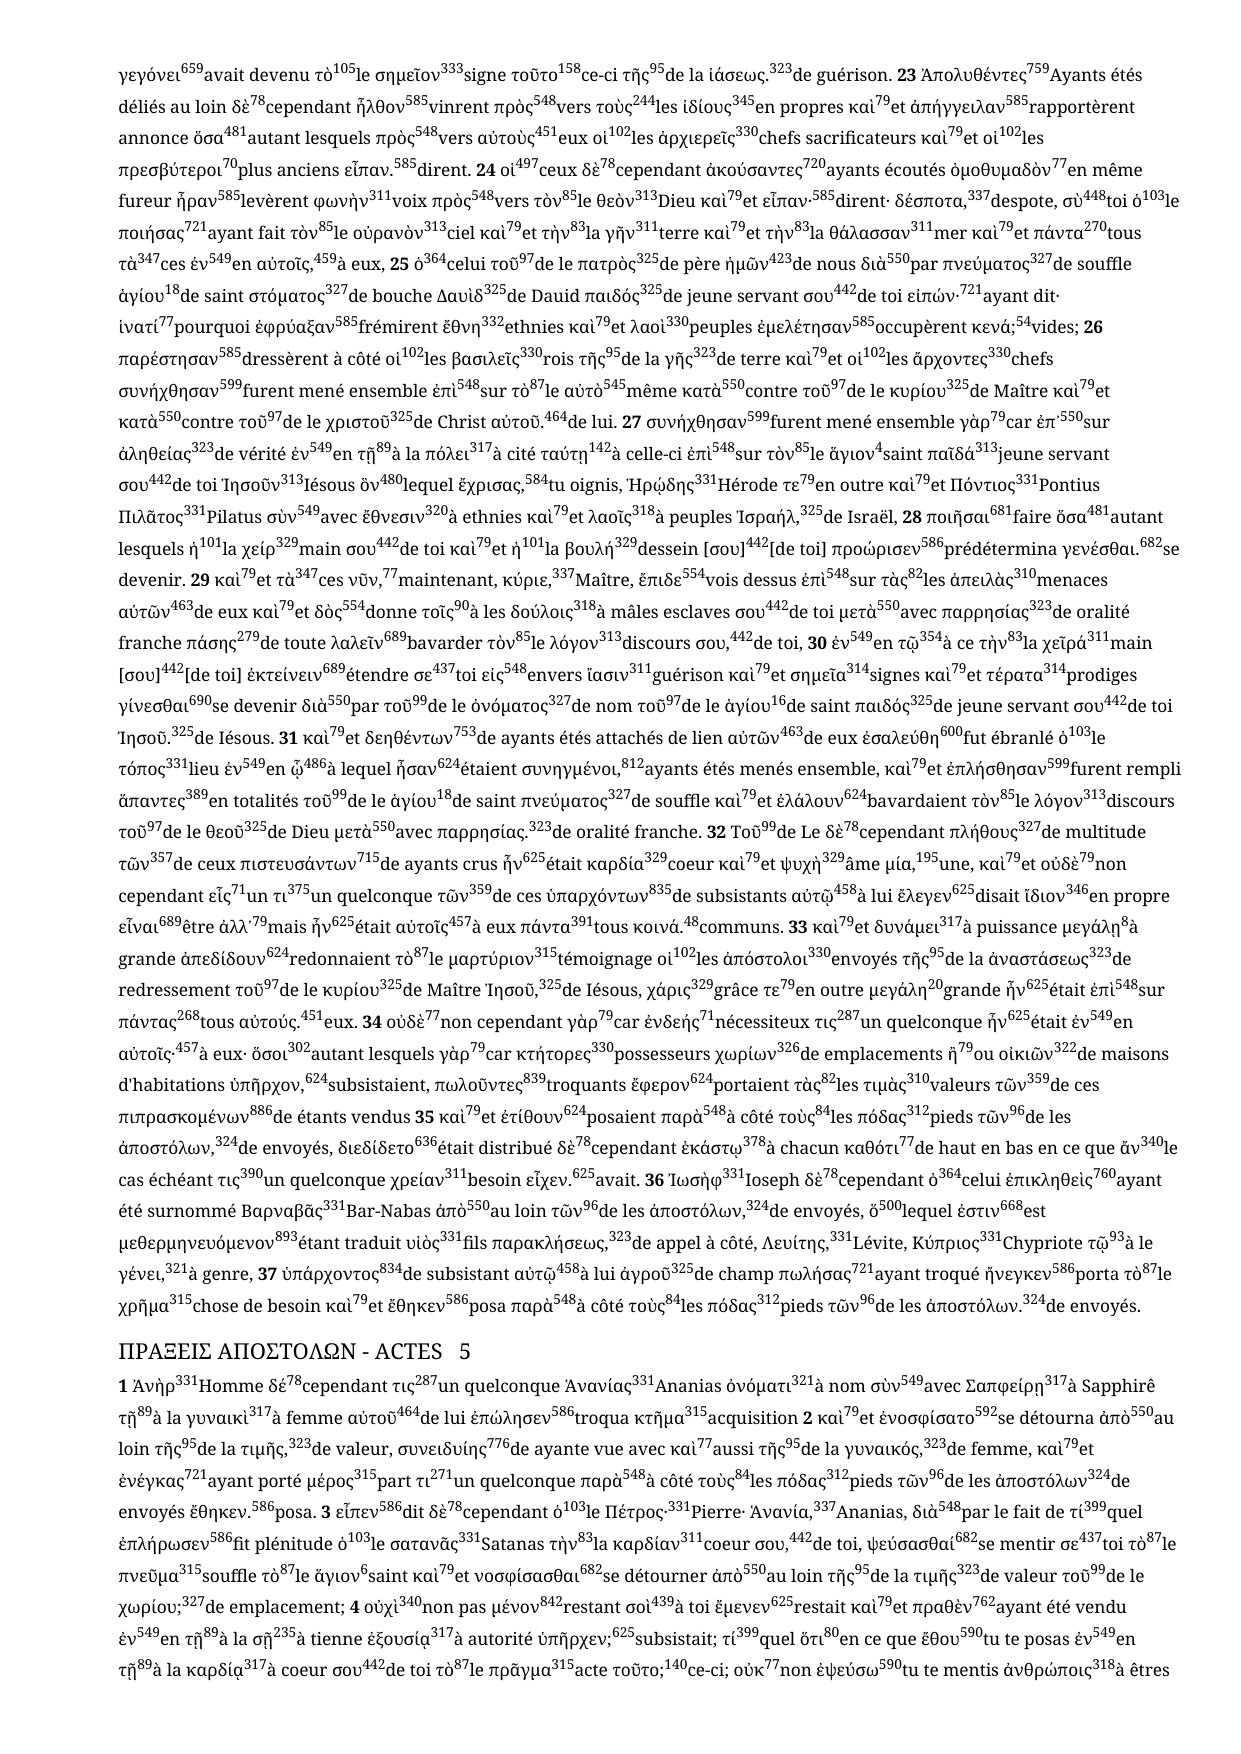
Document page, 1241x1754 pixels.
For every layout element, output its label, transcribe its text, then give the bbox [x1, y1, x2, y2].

text ΠΡΑΞΕΙΣ ΑΠΟΣΤΟΛΩΝ - ACTES 5 [118, 1336, 1181, 1366]
text 1 Ἀνὴρ331Homme δέ78cependant τις287un quelconque Ἁνανίας331Ananias ὀνόματι321à nom σὺν549avec Σαπφείρῃ317à Sapphirê τῇ89à la γυναικὶ317à femme αὐτοῦ464de lui ἐπώλησεν586troqua κτῆμα315acquisition 2 καὶ79et ἐνοσφίσατο592se détourna ἀπὸ550au loin τῆς95de la τιμῆς,323de valeur, συνειδυίης776de ayante vue avec καὶ77aussi τῆς95de la γυναικός,323de femme, καὶ79et ἐνέγκας721ayant porté μέρος315part τι271un quelconque παρὰ548à côté τοὺς84les πόδας312pieds τῶν96de les ἀποστόλων324de envoyés ἔθηκεν.586posa. 3 εἶπεν586dit δὲ78cependant ὁ103le Πέτρος·331Pierre· Ἁνανία,337Ananias, διὰ548par le fait de τί399quel ἐπλήρωσεν586fit plénitude ὁ103le σατανᾶς331Satanas τὴν83la καρδίαν311coeur σου,442de toi, ψεύσασθαί682se mentir σε437toi τὸ87le πνεῦμα315souffle τὸ87le ἅγιον6saint καὶ79et νοσφίσασθαι682se détourner ἀπὸ550au loin τῆς95de la τιμῆς323de valeur τοῦ99de le χωρίου;327de emplacement; 4 οὐχὶ340non pas μένον842restant σοὶ439à toi ἔμενεν625restait καὶ79et πραθὲν762ayant été vendu ἐν549en τῇ89à la σῇ235à tienne ἐξουσίᾳ317à autorité ὑπῆρχεν;625subsistait; τί399quel ὅτι80en ce que ἔθου590tu te posas ἐν549en τῇ89à la καρδίᾳ317à coeur σου442de toi τὸ87le πρᾶγμα315acte τοῦτο;140ce-ci; οὐκ77non ἐψεύσω590tu te mentis ἀνθρώποις318à êtres humains ἀλλὰ79mais τῷ91à le θεῷ.319à Dieu. 5 ἀκούων840écoutant δὲ78cependant ὁ103le Ἁνανίας331Ananias τοὺς84les λόγους312discours τούτους137ceux-ci πεσὼν721ayant tombé ἐξέψυξεν,586expira l'âme, καὶ79et ἐγένετο592se devint φόβος331effroi μέγας22grand ἐπὶ548sur πάντας372tous τοὺς345ceux ἀκούοντας.821écoutants. 6 ἀναστάντες720ayants redressés δὲ78cependant οἱ102les νεώτεροι21plus jeunes συνέστειλαν585équipèrent ensemble αὐτὸν452lui καὶ79et ἐξενέγκαντες720ayants exportés ἔθαψαν.585ensevelirent. 7 Ἐγένετο592Se devint δὲ78cependant ὡς77comme ὡρῶν322de heures τριῶν188de trois διάστημα333intervalle καὶ79et ἡ101la γυνὴ329femme αὐτοῦ464de lui μὴ77ne pas εἰδυῖα781ayante sue τὸ348ce γεγονὸς772ayant devenu εἰσῆλθεν.586vint à l'intérieur. 8 ἀπεκρίθη600fut répondu δὲ78cependant πρὸς548vers αὐτὴν450elle Πέτρος·331Pierre· εἰπέ554dis μοι,420à moi, εἰ80si τοσούτου360de aussi grand τὸ87le χωρίον315emplacement ἀπέδοσθε;589vous vous redonnâtes; ἡ467celle δὲ78cependant εἶπεν·586dit· ναί,304oui, τοσούτου.360de aussi grand. 9 ὁ103le δὲ78cependant Πέτρος331Pierre πρὸς548vers αὐτήν·450elle· τί399quel ὅτι80en ce que συνεφωνήθη600fut voixé ensemble ὑμῖν438à vous πειράσαι681mettre en tentation τὸ87le πνεῦμα315souffle κυρίου;325de Maître; ἰδοὺ306voici οἱ102les πόδες330pieds τῶν357de ceux θαψάντων715de ayants ensevelis τὸν85le ἄνδρα313homme σου442de toi ἐπὶ549sur τῇ89à la θύρᾳ317à porte καὶ79et ἐξοίσουσίν605exporteront σε.437toi. 10 ἔπεσεν586tomba δὲ78cependant παραχρῆμα77instantanément πρὸς548vers τοὺς84les πόδας312pieds αὐτοῦ464de lui καὶ79et ἐξέψυξεν·586expira l'âme· εἰσελθόντες720ayants venus à l'intérieur δὲ78cependant οἱ102les νεανίσκοι330adolescents εὗρον585trouvèrent αὐτὴν450elle νεκρὰν30morte καὶ79et ἐξενέγκαντες720ayants exportés ἔθαψαν585ensevelirent πρὸς548vers τὸν85le ἄνδρα313homme αὐτῆς,462de elle, 11 καὶ79et ἐγένετο592se devint φόβος331effroi μέγας22grand ἐφ᾽548sur ὅλην267toute entière τὴν83la ἐκκλησίαν311église καὶ79et ἐπὶ548sur πάντας372tous τοὺς345ceux ἀκούοντας821écoutants ταῦτα.347ces-ci. 12 Διὰ550Par δὲ78cependant τῶν94de les χειρῶν322de mains τῶν96de les ἀποστόλων324de envoyés ἐγίνετο631se devenait σημεῖα332signes καὶ79et τέρατα332prodiges πολλὰ288nombreux ἐν549en τῷ91à le λαῷ.319à peuple. καὶ79et ἦσαν624étaient ὁμοθυμαδὸν77en même fureur πάντες389tous ἐν549en τῇ89à la στοᾷ317à portique Σολομῶντος,325de Solomon, 13 τῶν96de les δὲ78cependant λοιπῶν383de restants οὐδεὶς390aucun ἐτόλμα625osait κολλᾶσθαι692être collé αὐτοῖς,457à eux, ἀλλ᾽79mais ἐμεγάλυνεν625magnifiait αὐτοὺς451eux ὁ103le λαός.331peuple. 14 μᾶλλον77davantage δὲ78cependant προσετίθεντο635étaient apposé πιστεύοντες839croyants τῷ91à le κυρίῳ,319à Maître, πλήθη332multitudes ἀνδρῶν324de hommes τε79en outre καὶ79et γυναικῶν,322de femmes, 15 ὥστε80de sorte que καὶ77aussi εἰς548envers τὰς82les πλατείας310places ἐκφέρειν689exporter τοὺς84les ἀσθενεῖς52infirmes καὶ79et τιθέναι689poser ἐπὶ550sur κλιναρίων326de châlits καὶ79et κραβάττων,324de grabats, ἵνα80afin que ἐρχομένου861de se venant Πέτρου325de Pierre κἂν80et si ἡ101la σκιὰ329ombre ἐπισκιάσῃ899que ombre sur τινὶ378à un quelconque αὐτῶν.463de eux. 16 συνήρχετο631se venait ensemble δὲ78cependant καὶ77aussi τὸ105le πλῆθος333multitude τῶν94de les πέριξ77alentour πόλεων322de cités Ἰερουσαλὴμ323de Ierousalem φέροντες839portants ἀσθενεῖς52infirmes καὶ79et ὀχλουμένους874étants remués en foules ὑπὸ550sous πνευμάτων326de souffles ἀκαθάρτων,17de impurs, οἵτινες497lesquels des quelconques ἐθεραπεύοντο635étaient soigné ἅπαντες.389en totalités. 17 Ἀναστὰς721Ayant redressé δὲ78cependant ὁ103le ἀρχιερεὺς331chef sacrificateur καὶ79et πάντες286tous οἱ363ceux σὺν549avec αὐτῷ,458à lui, ἡ101la οὖσα838étante αἵρεσις329hérésie τῶν96de les Σαδδουκαίων,324de Sadducéens, ἐπλήσθησαν599furent rempli ζήλου325de zèle 18 καὶ79et ἐπέβαλον585surjetèrent τὰς242les χεῖρας310mains ἐπὶ548sur τοὺς84les ἀποστόλους312envoyés καὶ79et ἔθεντο591se posèrent αὐτοὺς451eux ἐν549en τηρήσει317à garde δημοσίᾳ.8à publique. 19 Ἄγγελος331Ange δὲ78cependant κυρίου325de Maître διὰ550par νυκτὸς323de nuit ἤνοιξε586ouvrit τὰς82les θύρας310portes τῆς95de la φυλακῆς323de gardiennage ἐξαγαγών721ayant conduit dehors τε79en outre αὐτοὺς451eux εἶπεν·586dit· 20 πορεύεσθε573que vous vous allez καὶ79et σταθέντες759ayants étés dressés λαλεῖτε569bavardez ἐν549en τῷ93à le ἱερῷ321à sanctuaire τῷ91à le λαῷ319à peuple πάντα270tous τὰ86les ῥήματα314oraux τῆς95de la ζωῆς323de vie ταύτης.148de celle-ci. 21 ἀκούσαντες720ayants écoutés δὲ78cependant εἰσῆλθον585vinrent à l'intérieur ὑπὸ548sous τὸν85le ὄρθρον313aube εἰς548envers τὸ87le ἱερὸν315sanctuaire καὶ79et ἐδίδασκον.624enseignaient. Παραγενόμενος740Se ayant devenu à côté δὲ78cependant ὁ103le ἀρχιερεὺς331chef sacrificateur καὶ79et οἱ363ceux σὺν549avec αὐτῷ458à lui συνεκάλεσαν585appelèrent ensemble τὸ87le συνέδριον315sanhédrin καὶ79et πᾶσαν267toute τὴν83la γερουσίαν311gérousie τῶν96de les υἱῶν324de fils Ἰσραὴλ325de Israël καὶ79et ἀπέστειλαν585envoyèrent εἰς548envers τὸ87le δεσμωτήριον315détention ἀχθῆναι683être conduit αὐτούς.451eux. 22 οἱ468ceux δὲ78cependant παραγενόμενοι739se ayants devenus à côté ὑπηρέται330ministres οὐχ77non εὗρον585trouvèrent αὐτοὺς451eux ἐν549en τῇ89à la φυλακῇ·317à gardiennage· ἀναστρέψαντες720ayants tournés de bas en haut δὲ78cependant ἀπήγγειλαν585rapportèrent annonce 23 λέγοντες839disants ὅτι80en ce que τὸ87le δεσμωτήριον315détention εὕρομεν581nous trouvâmes κεκλεισμένον798ayant été fermé à clef ἐν549en πάσῃ273à toute ἀσφαλείᾳ317à sécurité καὶ79et τοὺς84les φύλακας312gardiens ἑστῶτας769ayants dressés ἐπὶ550sur τῶν94de les θυρῶν,322de portes, ἀνοίξαντες720ayants ouverts δὲ78cependant ἔσω77dedans οὐδένα373aucun εὕρομεν.581nous trouvâmes. 24 ὡς80comme δὲ78cependant ἤκουσαν585écoutèrent τοὺς84les λόγους312discours τούτους137ceux-ci ὅ103le τε79en outre στρατηγὸς331stratège τοῦ99de le ἱεροῦ327de sanctuaire καὶ79et οἱ102les ἀρχιερεῖς,330chefs sacrificateurs, διηπόρουν624hésitaient complètement περὶ550autour αὐτῶν463de eux τί412quel ἂν340le cas échéant γένοιτο696que se devienne τοῦτο.366ce-ci. 25 παραγενόμενος740se ayant devenu à côté δέ78cependant τις390un quelconque ἀπήγγειλεν586rapporta annonce αὐτοῖς457à eux ὅτι80en ce que ἰδοὺ306voici οἱ102les ἄνδρες330hommes οὓς479lesquels ἔθεσθε589vous vous posâtes ἐν549en τῇ89à la φυλακῇ317à gardiennage εἰσὶν667sont ἐν549en τῷ93à le ἱερῷ321à sanctuaire ἑστῶτες782ayants dressés καὶ79et διδάσκοντες839enseignants τὸν85le λαόν.313peuple. 26 Τότε77Alors ἀπελθὼν721ayant éloigné ὁ103le στρατηγὸς331stratège σὺν549avec τοῖς90à les ὑπηρέταις318à ministres ἦγεν625conduisait αὐτοὺς451eux οὐ77non μετὰ550avec βίας,323de violence, ἐφοβοῦντο630se effrayaient γὰρ79car τὸν85le λαὸν313peuple μὴ80ne pas λιθασθῶσιν.910que soient pierré. 27 Ἀγαγόντες720Ayants conduits δὲ78cependant αὐτοὺς451eux ἔστησαν585dressèrent ἐν549en τῷ93à le συνεδρίῳ.321à sanhédrin. καὶ79et ἐπηρώτησεν586surinterrogea αὐτοὺς451eux ὁ103le ἀρχιερεὺς331chef sacrificateur 28 λέγων·840disant· [οὐ]77[non] παραγγελίᾳ317à annonciation d'à côté παρηγγείλαμεν581nous annonçâmes à côté ὑμῖν438à vous μὴ77ne pas διδάσκειν689enseigner ἐπὶ549sur τῷ93à le ὀνόματι321à nom τούτῳ,146à ce-ci, καὶ79et ἰδοὺ306voici πεπληρώκατε639vous avez fait plénitude τὴν83la Ἰερουσαλὴμ311Ierousalem τῆς95de la διδαχῆς323de enseignement ὑμῶν441de vous καὶ79et βούλεσθε671vous vous avez dessein ἐπαγαγεῖν681mener sur ἐφ᾽548sur ἡμᾶς416nous τὸ87le αἷμα315sang τοῦ97de le ἀνθρώπου325de être humain τούτου.150de celui-ci. 29 Ἀποκριθεὶς760Ayant été répondu δὲ78cependant Πέτρος331Pierre καὶ79et οἱ102les ἀπόστολοι330envoyés εἶπαν·585dirent· πειθαρχεῖν689obéir à l'autorité δεῖ668attache de lien θεῷ319à Dieu μᾶλλον77davantage ἢ79ou ἀνθρώποις.318à êtres humains. 30 ὁ103le θεὸς331Dieu τῶν96de les πατέρων324de pères ἡμῶν423de nous ἤγειρεν586éveilla Ἰησοῦν313Iésous ὃν480lequel ὑμεῖς447vous διεχειρίσασθε589vous vous manipulâtes en séparant κρεμάσαντες720ayants suspendus ἐπὶ550sur ξύλου·327de bois· 31 τοῦτον346celui-ci ὁ103le θεὸς331Dieu ἀρχηγὸν313chef conducteur καὶ79et σωτῆρα313sauveur ὕψωσεν586haussa τῇ89à la δεξιᾷ57à droite αὐτοῦ464de lui [τοῦ]360[de ce] δοῦναι681donner μετάνοιαν311transintelligence τῷ91à le Ἰσραὴλ319à Israël καὶ79et ἄφεσιν311abandon ἁμαρτιῶν.322de fautes. 32 καὶ79et ἡμεῖς430nous ἐσμεν663nous sommes μάρτυρες330témoins τῶν98de les ῥημάτων326de oraux τούτων151de ces-ci καὶ79et τὸ105le πνεῦμα333souffle τὸ105le ἅγιον24saint ὃ482lequel ἔδωκεν586donna ὁ103le θεὸς331Dieu τοῖς351à ceux πειθαρχοῦσιν827à obéissants à l'autorité αὐτῷ.458à lui. 33 Οἱ468Ceux δὲ78cependant ἀκούσαντες720ayants écoutés διεπρίοντο635étaient scié au travers καὶ79et ἐβούλοντο630se avaient dessein ἀνελεῖν681saisir de bas en haut αὐτούς.451eux. 34 ἀναστὰς721ayant redressé δέ78cependant τις287un quelconque ἐν549en τῷ93à le συνεδρίῳ321à sanhédrin Φαρισαῖος331Pharisien ὀνόματι321à nom Γαμαλιήλ,331Gamaliel, νομοδιδάσκαλος331enseignant légiste τίμιος22de valeur παντὶ275à tout τῷ91à le λαῷ,319à peuple, ἐκέλευσεν586ordonna ἔξω77au-dehors βραχὺ55court τοὺς84les ἀνθρώπους312êtres humains ποιῆσαι681faire 35 εἶπέν586dit τε79en outre πρὸς548vers αὐτούς·451eux· ἄνδρες336hommes Ἰσραηλῖται,336Israélites, προσέχετε569attenez ἑαυτοῖς519à vous-mêmes ἐπὶ549sur τοῖς90à les ἀνθρώποις318à êtres humains τούτοις143à ceux-ci τί399quel μέλλετε665vous imminez πράσσειν.689pratiquer. 36 πρὸ550d'avant γὰρ79car τούτων147de celles-ci τῶν94de les ἡμερῶν322de journées ἀνέστη586redressa Θευδᾶς331Theudas λέγων840disant εἶναί689être τινα373un quelconque ἑαυτόν,528lui-même, ᾧ486à lequel προσεκλίθη600fut cliné auprès ἀνδρῶν324de hommes ἀριθμὸς331nombre ὡς77comme τετρακοσίων·64de quatre cents· ὃς498lequel ἀνῃρέθη,600fut saisi de bas en haut, καὶ79et πάντες389tous ὅσοι497autant lesquels ἐπείθοντο635étaient persuadé αὐτῷ458à lui διελύθησαν599furent dissous complètement καὶ79et ἐγένοντο591se devinrent εἰς548envers οὐδέν.375aucun. 37 μετὰ548après τοῦτον346celui-ci ἀνέστη586redressa Ἰούδας331Iouda ὁ103le Γαλιλαῖος22Galiléen ἐν549en ταῖς88à les ἡμέραις316à journées τῆς95de la ἀπογραφῆς323de apographe καὶ79et ἀπέστησεν586dressa au loin λαὸν313peuple ὀπίσω552derrière αὐτοῦ·464de lui· κἀκεῖνος364et celui-là ἀπώλετο592se perdit au loin καὶ79et πάντες389tous ὅσοι497autant lesquels ἐπείθοντο635étaient persuadé αὐτῷ458à lui διεσκορπίσθησαν.599furent dispersé au travers. 38 καὶ79et τὰ347ces νῦν77maintenant λέγω664je dis ὑμῖν,438à vous, ἀπόστητε553dressez au loin ἀπὸ550au loin τῶν96de les ἀνθρώπων324de êtres humains τούτων149de ceux-ci καὶ79et ἄφετε553abandonnez αὐτούς·451eux· ὅτι80en ce que ἐὰν80si le cas échéant ᾖ921que soit ἐξ550hors ἀνθρώπων324de êtres humains ἡ101la βουλὴ329dessein αὕτη154celle-ci ἢ79ou τὸ105le ἔργον333travail τοῦτο,158ce-ci, καταλυθήσεται,619sera délié vers le bas, 39 εἰ80si δὲ78cependant ἐκ550hors θεοῦ325de Dieu ἐστιν,668est, οὐ77non δυνήσεσθε609vous vous pourrez καταλῦσαι681délier vers le bas αὐτούς,451eux, μήποτε80de peur que καὶ77aussi θεομάχοι70combattants Dieu εὑρεθῆτε.908que vous soyez trouvé. ἐπείσθησαν599furent persuadé δὲ78cependant αὐτῷ458à lui 40 καὶ79et προσκαλεσάμενοι739se ayants appelés auprès τοὺς84les ἀποστόλους312envoyés δείραντες720ayants pelés παρήγγειλαν585annoncèrent à côté μὴ77ne pas λαλεῖν689bavarder ἐπὶ549sur τῷ93à le ὀνόματι321à nom τοῦ97de le Ἰησοῦ325de Iésous καὶ79et ἀπέλυσαν.585délièrent au loin. 41 Οἱ468Ceux μὲν340certes οὖν79donc ἐπορεύοντο630se allaient χαίροντες839étants de joie ἀπὸ550au loin προσώπου327de face τοῦ99de le συνεδρίου,327de sanhédrin, ὅτι80en ce que κατηξιώθησαν599furent jugé digne de haut en bas ὑπὲρ550au-dessus τοῦ259de le ὀνόματος327de nom ἀτιμασθῆναι,683être dévalorisé, 42 πᾶσάν267toute τε79en outre ἡμέραν311journée ἐν549en τῷ93à le ἱερῷ321à sanctuaire καὶ79et κατ᾽548selon οἶκον313maison οὐκ77non ἐπαύοντο630se pausaient διδάσκοντες839enseignants καὶ79et εὐαγγελιζόμενοι866se évangélisants τὸν85le χριστὸν313Christ Ἰησοῦν.313Iésous. [118, 1370, 1181, 1682]
text 1 Λαλούντων833de Bavardants δὲ78cependant αὐτῶν463de eux πρὸς548vers τὸν85le λαὸν313peuple ἐπέστησαν585présentèrent αὐτοῖς457à eux οἱ102les ἱερεῖς330sacrificateurs καὶ79et ὁ103le στρατηγὸς331stratège τοῦ99de le ἱεροῦ327de sanctuaire καὶ79et οἱ102les Σαδδουκαῖοι,330Sadducéens, 2 διαπονούμενοι866se peinants au travers διὰ548par le fait de τὸ348ce διδάσκειν689enseigner αὐτοὺς451eux τὸν85le λαὸν313peuple καὶ79et καταγγέλλειν689annoncer de haut en bas ἐν549en τῷ91à le Ἰησοῦ319à Iésous τὴν83la ἀνάστασιν311redressement τὴν478celle ἐκ550hors νεκρῶν,64de morts, 3 καὶ79et ἐπέβαλον585surjetèrent αὐτοῖς457à eux τὰς242les χεῖρας310mains καὶ79et ἔθεντο591se posèrent εἰς548envers τήρησιν311garde εἰς548envers τὴν344celle αὔριον·77demain· ἦν625était γὰρ79car ἑσπέρα329soirée ἤδη.77déjà. 4 πολλοὶ389nombreux δὲ78cependant τῶν357de ceux ἀκουσάντων715de ayants écoutés τὸν85le λόγον313discours ἐπίστευσαν585crurent καὶ79et ἐγενήθη600fut devenu [ὁ]364[celui] ἀριθμὸς331nombre τῶν96de les ἀνδρῶν324de hommes [ὡς]80[comme] χιλιάδες328milliers πέντε.194cinq. 5 Ἐγένετο592Se devint δὲ78cependant ἐπὶ548sur τὴν344celle αὔριον77demain συναχθῆναι683être mené ensemble αὐτῶν463de eux τοὺς84les ἄρχοντας312chefs καὶ79et τοὺς84les πρεσβυτέρους52plus anciens καὶ79et τοὺς84les γραμματεῖς312lettrés ἐν549en Ἰερουσαλήμ,317à Ierousalem, 6 καὶ79et Ἅννας331Anna ὁ103le ἀρχιερεὺς331chef sacrificateur καὶ79et Καϊάφας331Kaiapha καὶ79et Ἰωάννης331Ioannes καὶ79et Ἀλέξανδρος331Alexandre καὶ79et ὅσοι497autant lesquels ἦσαν624étaient ἐκ550hors γένους327de genre ἀρχιερατικοῦ,18de chef sacrifique, 7 καὶ79et στήσαντες720ayants dressés αὐτοὺς451eux ἐν549en τῷ93à le μέσῳ61à au milieu ἐπυνθάνοντο·630se enquéraient· ἐν549en ποίᾳ164à quelle δυνάμει317à puissance ἢ79ou ἐν549en ποίῳ167à quel ὀνόματι321à nom ἐποιήσατε583vous fîtes τοῦτο348ce-ci ὑμεῖς;447vous; 8 Τότε77Alors Πέτρος331Pierre πλησθεὶς760ayant été rempli πνεύματος327de souffle ἁγίου18de saint εἶπεν586dit πρὸς548vers αὐτούς·451eux· ἄρχοντες336chefs τοῦ97de le λαοῦ325de peuple καὶ79et πρεσβύτεροι,75plus anciens, 9 εἰ80si ἡμεῖς430nous σήμερον77aujourd'hui ἀνακρινόμεθα675nous sommes jugés de bas en haut ἐπὶ549sur εὐεργεσίᾳ317à travaillance au bien ἀνθρώπου325de être humain ἀσθενοῦς16de infirme ἐν549en τίνι402à quel οὗτος364celui-ci σέσωται,654a été sauvé, 10 γνωστὸν49connu ἔστω572soit πᾶσιν377à tous ὑμῖν438à vous καὶ79et παντὶ275à tout τῷ91à le λαῷ319à peuple Ἰσραὴλ325de Israël ὅτι80en ce que ἐν549en τῷ93à le ὀνόματι321à nom Ἰησοῦ325de Iésous Χριστοῦ325de Christ τοῦ97de le Ναζωραίου325de Nazoréen ὃν480lequel ὑμεῖς447vous ἐσταυρώσατε,583vous crucifiâtes, ὃν480lequel ὁ103le θεὸς331Dieu ἤγειρεν586éveilla ἐκ550hors νεκρῶν,64de morts, ἐν549en τούτῳ354à ce-ci οὗτος364celui-ci παρέστηκεν642a dressé à côté ἐνώπιον552en devant ὑμῶν441de vous ὑγιής.71sain. 11 οὗτός364celui-ci ἐστιν668est ὁ103le λίθος,331pierre, ὁ364celui ἐξουθενηθεὶς760ayant été exclu comme rien ὑφ᾽550sous ὑμῶν441de vous τῶν96de les οἰκοδόμων,324de édificateurs de maisons, ὁ498celui γενόμενος740se ayant devenu εἰς548envers κεφαλὴν311tête γωνίας.323de coin. 12 καὶ79et οὐκ77non ἔστιν668est ἐν549en ἄλλῳ378à autre οὐδενὶ275à aucun ἡ101la σωτηρία,329sauvetage, οὐδὲ77non cependant γὰρ79car ὄνομά333nom ἐστιν668est ἕτερον134autre-différent ὑπὸ548sous τὸν85le οὐρανὸν313ciel τὸ366ce δεδομένον815ayant été donné ἐν549en ἀνθρώποις318à êtres humains ἐν549en ᾧ488à lequel δεῖ668attache de lien σωθῆναι683être sauvé ἡμᾶς.416nous. 13 Θεωροῦντες839Observants δὲ78cependant τὴν83la τοῦ97de le Πέτρου325de Pierre παρρησίαν311oralité franche καὶ79et Ἰωάννου325de Ioannes καὶ79et καταλαβόμενοι739se ayants pris de haut en bas ὅτι80en ce que ἄνθρωποι330êtres humains ἀγράμματοί21illettrés εἰσιν667sont καὶ79et ἰδιῶται,330idiots, ἐθαύμαζον624étonnaient ἐπεγίνωσκόν624reconnaissaient τε79en outre αὐτοὺς451eux ὅτι80en ce que σὺν549avec τῷ91à le Ἰησοῦ319à Iésous ἦσαν,624étaient, 14 τόν85le τε79en outre ἄνθρωπον313être humain βλέποντες839regardants σὺν549avec αὐτοῖς457à eux ἑστῶτα770ayant dressé τὸν346celui τεθεραπευμένον796ayant été soigné οὐδὲν375aucun εἶχον624avaient ἀντειπεῖν.681contredire. 15 κελεύσαντες720ayants ordonnés δὲ78cependant αὐτοὺς451eux ἔξω552au-dehors τοῦ99de le συνεδρίου327de sanhédrin ἀπελθεῖν681éloigner συνέβαλλον624jetaient ensemble πρὸς548vers ἀλλήλους501les uns les autres 16 λέγοντες·839disants· τί399quel ποιήσωμεν894que nous fassions τοῖς90à les ἀνθρώποις318à êtres humains τούτοις;143à ceux-ci; ὅτι80en ce que μὲν77certes γὰρ79car γνωστὸν24connu σημεῖον333signe γέγονεν642a devenu δι᾽550par αὐτῶν463de eux πᾶσιν377à tous τοῖς351à ceux κατοικοῦσιν827à établissants maison d'habitation Ἰερουσαλὴμ311Ierousalem φανερὸν49visible καὶ79et οὐ77non δυνάμεθα669nous nous pouvons ἀρνεῖσθαι·690se nier· 17 ἀλλ᾽79mais ἵνα80afin que μὴ77ne pas ἐπὶ548sur πλεῖον73plus nombreusement διανεμηθῇ911que soit distribué en séparant εἰς548envers τὸν85le λαὸν313peuple ἀπειλησώμεθα900que nous nous menacions αὐτοῖς457à eux μηκέτι77ne pas plus λαλεῖν689bavarder ἐπὶ549sur τῷ93à le ὀνόματι321à nom τούτῳ146à ce-ci μηδενὶ378à ne pas un ἀνθρώπων.324de êtres humains. 18 Καὶ79Et καλέσαντες720ayants appelés αὐτοὺς451eux παρήγγειλαν585annoncèrent à côté τὸ348ce καθόλου77absolument μὴ77ne pas φθέγγεσθαι690se prononcer un son μηδὲ79ni cependant διδάσκειν689enseigner ἐπὶ549sur τῷ93à le ὀνόματι321à nom τοῦ97de le Ἰησοῦ.325de Iésous. 19 ὁ103le δὲ78cependant Πέτρος331Pierre καὶ79et Ἰωάννης331Ioannes ἀποκριθέντες759ayants étés répondus εἶπον585dirent πρὸς548vers αὐτούς·451eux· εἰ80si δίκαιόν49juste ἐστιν668est ἐνώπιον552en devant τοῦ97de le θεοῦ325de Dieu ὑμῶν441de vous ἀκούειν689écouter μᾶλλον77davantage ἢ79ou τοῦ97de le θεοῦ,325de Dieu, κρίνατε·553jugez· 20 οὐ77non δυνάμεθα669nous nous pouvons γὰρ79car ἡμεῖς430nous ἃ481lesquels εἴδαμεν581nous vîmes καὶ79et ἠκούσαμεν581nous écoutâmes μὴ77ne pas λαλεῖν.689bavarder. 21 οἱ468ceux δὲ78cependant προσαπειλησάμενοι739se ayants menacés auprès ἀπέλυσαν585délièrent au loin αὐτούς,451eux, μηδὲν375ne pas un εὑρίσκοντες839trouvants τὸ348ce πῶς77comment? κολάσωνται904que se corrigent αὐτούς,451eux, διὰ548par le fait de τὸν85le λαόν,313peuple, ὅτι80en ce que πάντες389tous ἐδόξαζον624glorifiaient τὸν85le θεὸν313Dieu ἐπὶ549sur τῷ354à ce γεγονότι·775à ayant devenu· 22 ἐτῶν326de ans γὰρ79car ἦν625était πλειόνων17de plus nombreusement τεσσεράκοντα192de quarante ὁ103le ἄνθρωπος331être humain ἐφ᾽548sur ὃν480lequel γεγόνει659avait devenu τὸ105le σημεῖον333signe τοῦτο158ce-ci τῆς95de la ἰάσεως.323de guérison. 23 Ἀπολυθέντες759Ayants étés déliés au loin δὲ78cependant ἦλθον585vinrent πρὸς548vers τοὺς244les ἰδίους345en propres καὶ79et ἀπήγγειλαν585rapportèrent annonce ὅσα481autant lesquels πρὸς548vers αὐτοὺς451eux οἱ102les ἀρχιερεῖς330chefs sacrificateurs καὶ79et οἱ102les πρεσβύτεροι70plus anciens εἶπαν.585dirent. 24 οἱ497ceux δὲ78cependant ἀκούσαντες720ayants écoutés ὁμοθυμαδὸν77en même fureur ἦραν585levèrent φωνὴν311voix πρὸς548vers τὸν85le θεὸν313Dieu καὶ79et εἶπαν·585dirent· δέσποτα,337despote, σὺ448toi ὁ103le ποιήσας721ayant fait τὸν85le οὐρανὸν313ciel καὶ79et τὴν83la γῆν311terre καὶ79et τὴν83la θάλασσαν311mer καὶ79et πάντα270tous τὰ347ces ἐν549en αὐτοῖς,459à eux, 25 ὁ364celui τοῦ97de le πατρὸς325de père ἡμῶν423de nous διὰ550par πνεύματος327de souffle ἁγίου18de saint στόματος327de bouche Δαυὶδ325de Dauid παιδός325de jeune servant σου442de toi εἰπών·721ayant dit· ἱνατί77pourquoi ἐφρύαξαν585frémirent ἔθνη332ethnies καὶ79et λαοὶ330peuples ἐμελέτησαν585occupèrent κενά;54vides; 26 παρέστησαν585dressèrent à côté οἱ102les βασιλεῖς330rois τῆς95de la γῆς323de terre καὶ79et οἱ102les ἄρχοντες330chefs συνήχθησαν599furent mené ensemble ἐπὶ548sur τὸ87le αὐτὸ545même κατὰ550contre τοῦ97de le κυρίου325de Maître καὶ79et κατὰ550contre τοῦ97de le χριστοῦ325de Christ αὐτοῦ.464de lui. 27 συνήχθησαν599furent mené ensemble γὰρ79car ἐπ᾽550sur ἀληθείας323de vérité ἐν549en τῇ89à la πόλει317à cité ταύτῃ142à celle-ci ἐπὶ548sur τὸν85le ἅγιον4saint παῖδά313jeune servant σου442de toi Ἰησοῦν313Iésous ὃν480lequel ἔχρισας,584tu oignis, Ἡρῴδης331Hérode τε79en outre καὶ79et Πόντιος331Pontius Πιλᾶτος331Pilatus σὺν549avec ἔθνεσιν320à ethnies καὶ79et λαοῖς318à peuples Ἰσραήλ,325de Israël, 28 ποιῆσαι681faire ὅσα481autant lesquels ἡ101la χείρ329main σου442de toi καὶ79et ἡ101la βουλή329dessein [σου]442[de toi] προώρισεν586prédétermina γενέσθαι.682se devenir. 29 καὶ79et τὰ347ces νῦν,77maintenant, κύριε,337Maître, ἔπιδε554vois dessus ἐπὶ548sur τὰς82les ἀπειλὰς310menaces αὐτῶν463de eux καὶ79et δὸς554donne τοῖς90à les δούλοις318à mâles esclaves σου442de toi μετὰ550avec παρρησίας323de oralité franche πάσης279de toute λαλεῖν689bavarder τὸν85le λόγον313discours σου,442de toi, 30 ἐν549en τῷ354à ce τὴν83la χεῖρά311main [σου]442[de toi] ἐκτείνειν689étendre σε437toi εἰς548envers ἴασιν311guérison καὶ79et σημεῖα314signes καὶ79et τέρατα314prodiges γίνεσθαι690se devenir διὰ550par τοῦ99de le ὀνόματος327de nom τοῦ97de le ἁγίου16de saint παιδός325de jeune servant σου442de toi Ἰησοῦ.325de Iésous. 31 καὶ79et δεηθέντων753de ayants étés attachés de lien αὐτῶν463de eux ἐσαλεύθη600fut ébranlé ὁ103le τόπος331lieu ἐν549en ᾧ486à lequel ἦσαν624étaient συνηγμένοι,812ayants étés menés ensemble, καὶ79et ἐπλήσθησαν599furent rempli ἅπαντες389en totalités τοῦ99de le ἁγίου18de saint πνεύματος327de souffle καὶ79et ἐλάλουν624bavardaient τὸν85le λόγον313discours τοῦ97de le θεοῦ325de Dieu μετὰ550avec παρρησίας.323de oralité franche. 32 Τοῦ99de Le δὲ78cependant πλήθους327de multitude τῶν357de ceux πιστευσάντων715de ayants crus ἦν625était καρδία329coeur καὶ79et ψυχὴ329âme μία,195une, καὶ79et οὐδὲ79non cependant εἷς71un τι375un quelconque τῶν359de ces ὑπαρχόντων835de subsistants αὐτῷ458à lui ἔλεγεν625disait ἴδιον346en propre εἶναι689être ἀλλ᾽79mais ἦν625était αὐτοῖς457à eux πάντα391tous κοινά.48communs. 33 καὶ79et δυνάμει317à puissance μεγάλῃ8à grande ἀπεδίδουν624redonnaient τὸ87le μαρτύριον315témoignage οἱ102les ἀπόστολοι330envoyés τῆς95de la ἀναστάσεως323de redressement τοῦ97de le κυρίου325de Maître Ἰησοῦ,325de Iésous, χάρις329grâce τε79en outre μεγάλη20grande ἦν625était ἐπὶ548sur πάντας268tous αὐτούς.451eux. 34 οὐδὲ77non cependant γὰρ79car ἐνδεής71nécessiteux τις287un quelconque ἦν625était ἐν549en αὐτοῖς·457à eux· ὅσοι302autant lesquels γὰρ79car κτήτορες330possesseurs χωρίων326de emplacements ἢ79ou οἰκιῶν322de maisons d'habitations ὑπῆρχον,624subsistaient, πωλοῦντες839troquants ἔφερον624portaient τὰς82les τιμὰς310valeurs τῶν359de ces πιπρασκομένων886de étants vendus 35 καὶ79et ἐτίθουν624posaient παρὰ548à côté τοὺς84les πόδας312pieds τῶν96de les ἀποστόλων,324de envoyés, διεδίδετο636était distribué δὲ78cependant ἑκάστῳ378à chacun καθότι77de haut en bas en ce que ἄν340le cas échéant τις390un quelconque χρείαν311besoin εἶχεν.625avait. 36 Ἰωσὴφ331Ioseph δὲ78cependant ὁ364celui ἐπικληθεὶς760ayant été surnommé Βαρναβᾶς331Bar-Nabas ἀπὸ550au loin τῶν96de les ἀποστόλων,324de envoyés, ὅ500lequel ἐστιν668est μεθερμηνευόμενον893étant traduit υἱὸς331fils παρακλήσεως,323de appel à côté, Λευίτης,331Lévite, Κύπριος331Chypriote τῷ93à le γένει,321à genre, 37 ὑπάρχοντος834de subsistant αὐτῷ458à lui ἀγροῦ325de champ πωλήσας721ayant troqué ἤνεγκεν586porta τὸ87le χρῆμα315chose de besoin καὶ79et ἔθηκεν586posa παρὰ548à côté τοὺς84les πόδας312pieds τῶν96de les ἀποστόλων.324de envoyés. [118, 59, 1181, 1317]
